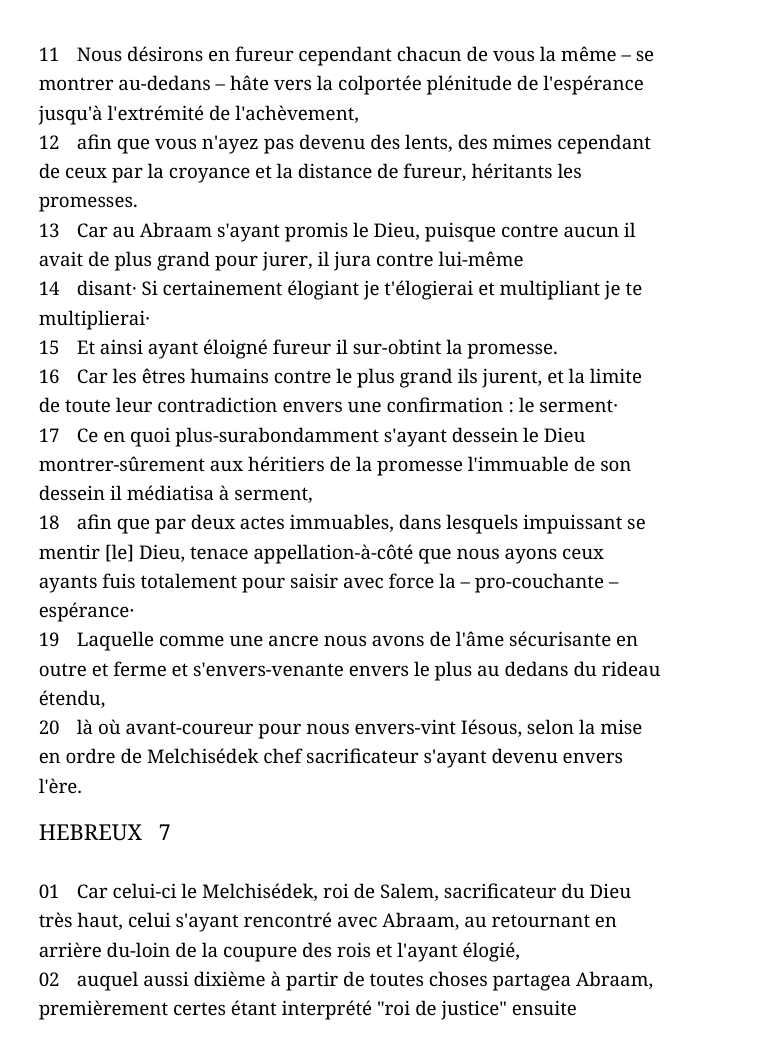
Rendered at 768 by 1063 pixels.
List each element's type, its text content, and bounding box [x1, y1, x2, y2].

text 01 Car celui-ci le Melchisédek, roi de Salem, sacrificateur du Dieu très haut, celui s'ayant rencontré avec Abraam, au retournant en arrière du-loin de la coupure des rois et l'ayant élogié, 02 auquel aussi dixième à partir de toutes choses partagea Abraam, premièrement certes étant interprété "roi de justice" ensuite [38, 851, 667, 1021]
text 11 Nous désirons en fureur cependant chacun de vous la même – se montrer au-dedans – hâte vers la colportée plénitude de l'espérance jusqu'à l'extrémité de l'achèvement, 12 afin que vous n'ayez pas devenu des lents, des mimes cependant de ceux par la croyance et la distance de fureur, héritants les promesses. 13 Car au Abraam s'ayant promis le Dieu, puisque contre aucun il avait de plus grand pour jurer, il jura contre lui-même 14 disant· Si certainement élogiant je t'élogierai et multipliant je te multiplierai· 15 Et ainsi ayant éloigné fureur il sur-obtint la promesse. 16 Car les êtres humains contre le plus grand ils jurent, et la limite de toute leur contradiction envers une confirmation : le serment· 17 Ce en quoi plus-surabondamment s'ayant dessein le Dieu montrer-sûrement aux héritiers de la promesse l'immuable de son dessein il médiatisa à serment, 18 afin que par deux actes immuables, dans lesquels impuissant se mentir [le] Dieu, tenace appellation-à-côté que nous ayons ceux ayants fuis totalement pour saisir avec force la – pro-couchante – espérance· 19 Laquelle comme une ancre nous avons de l'âme sécurisante en outre et ferme et s'envers-venante envers le plus au dedans du rideau étendu, 20 là où avant-coureur pour nous envers-vint Iésous, selon la mise en ordre de Melchisédek chef sacrificateur s'ayant devenu envers l'ère. [38, 41, 667, 799]
text HEBREUX 7 [38, 817, 667, 847]
